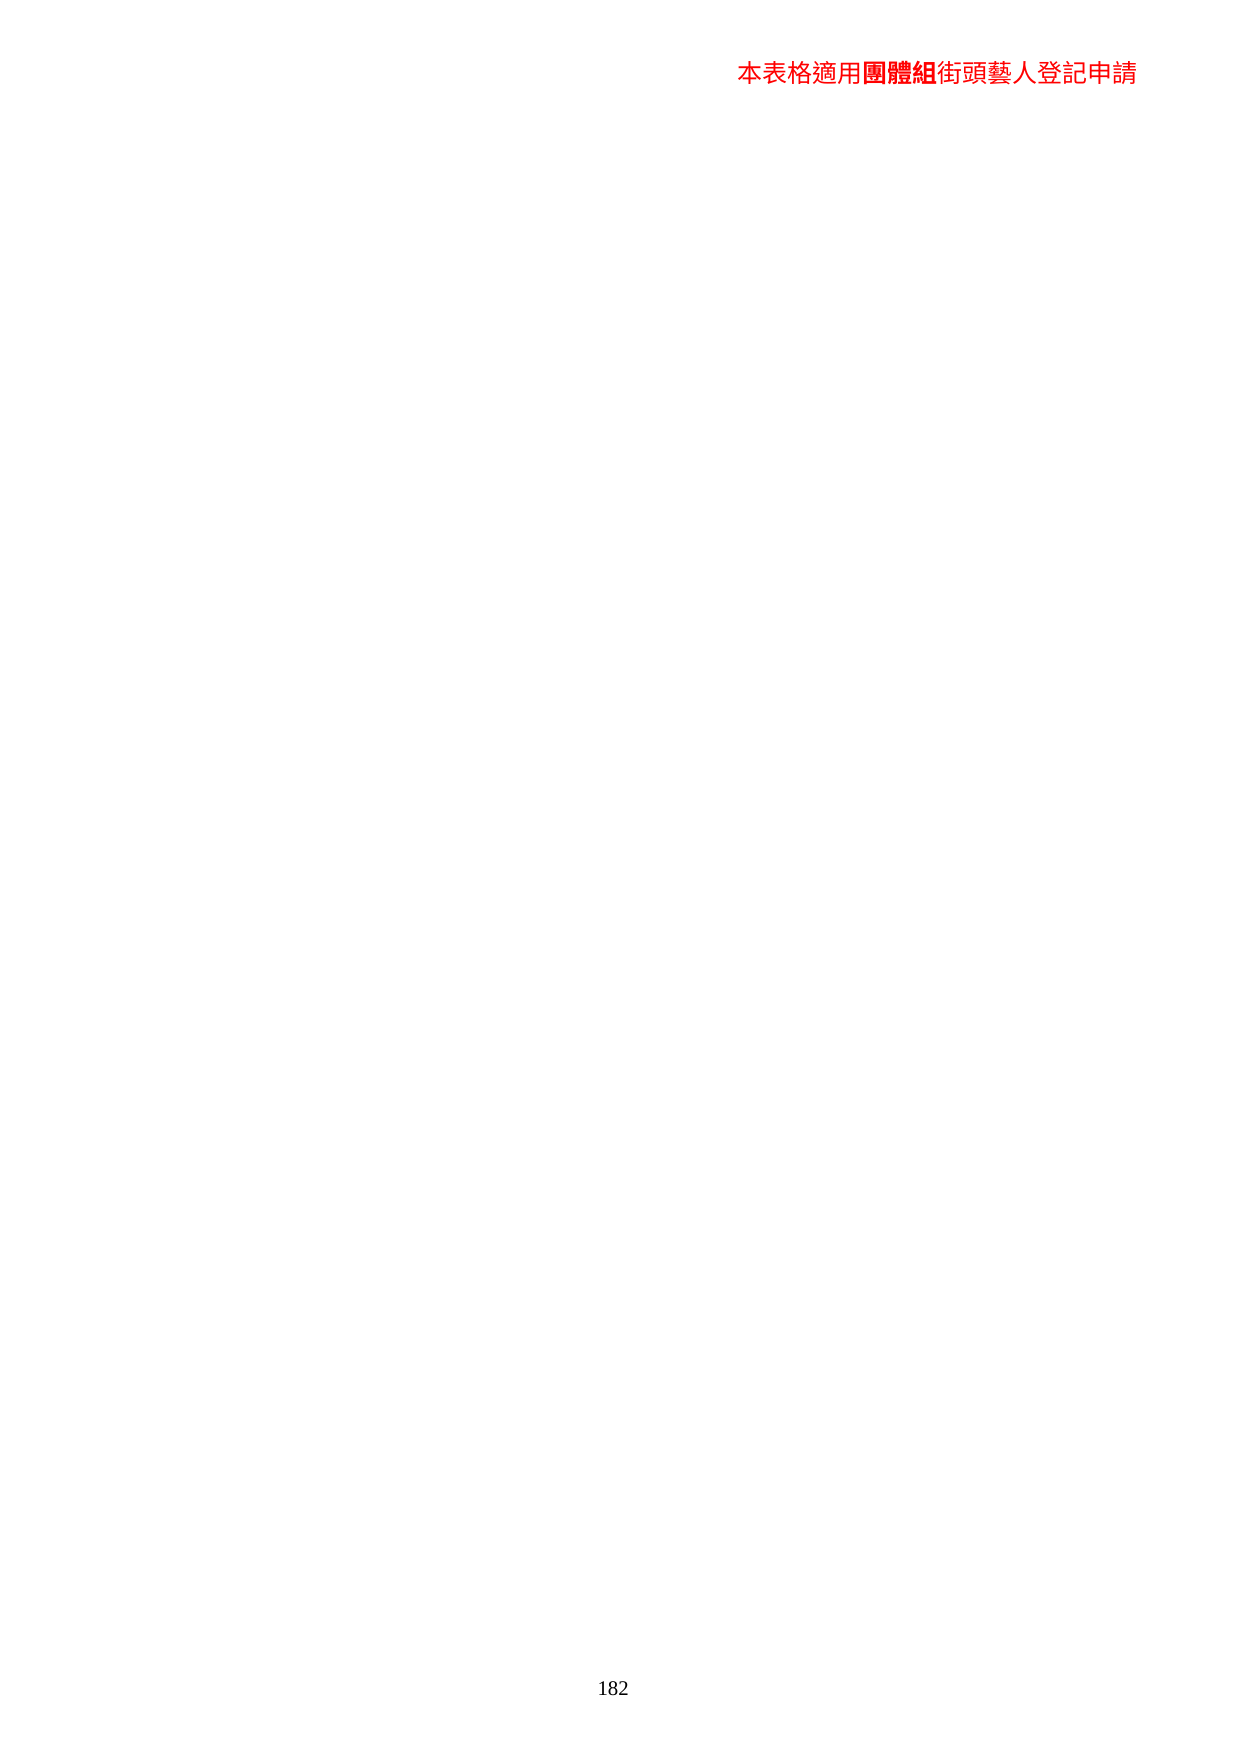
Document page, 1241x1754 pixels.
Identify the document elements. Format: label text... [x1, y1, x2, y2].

text 本表格適用團體組街頭藝人登記申請 [89, 29, 1137, 92]
